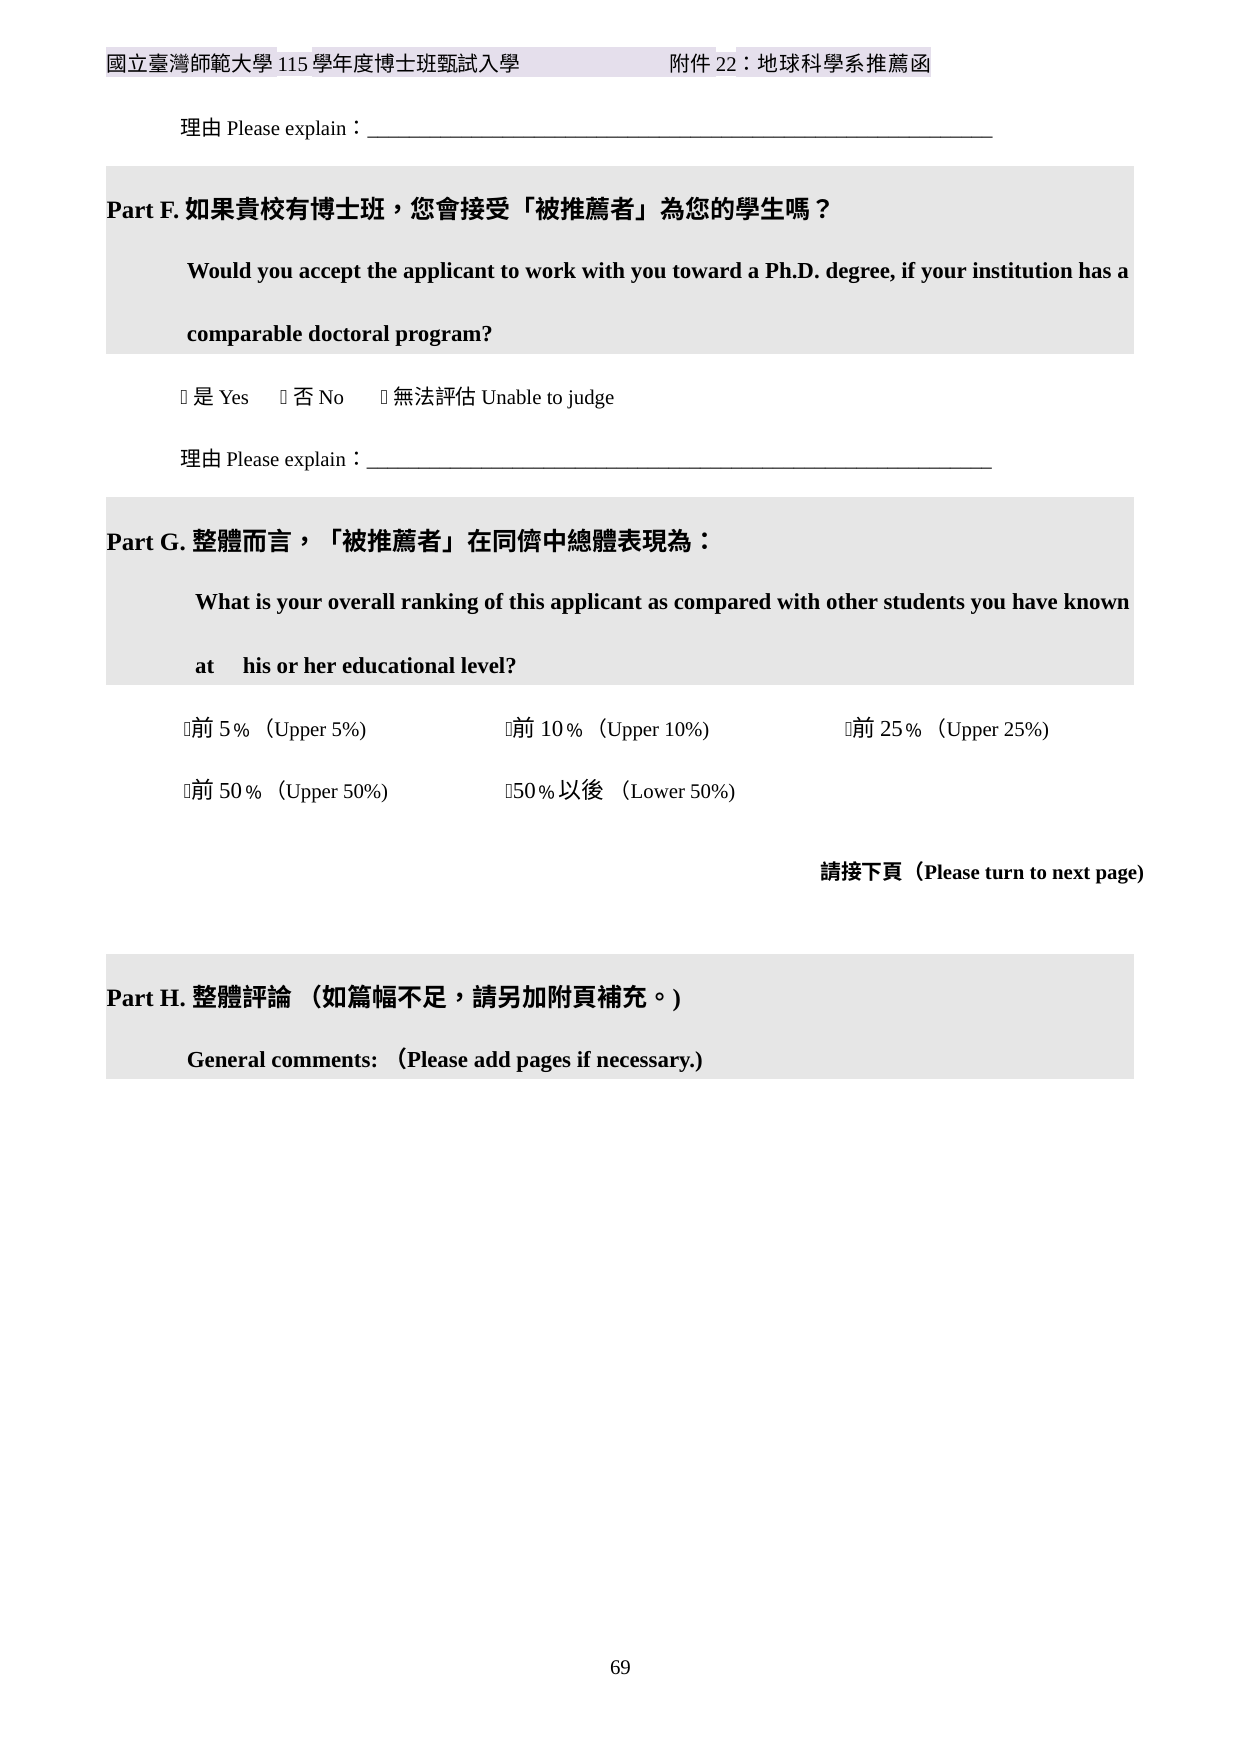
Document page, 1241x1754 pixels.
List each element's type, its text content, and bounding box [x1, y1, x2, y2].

text Part F. 如果貴校有博士班，您會接受「被推薦者」為您的學生嗎？ [106, 166, 1134, 229]
text  是 Yes  否 No  無法評估 Unable to judge [106, 354, 1134, 416]
text 理由 Please explain：____________________________________________________________ [106, 85, 1134, 147]
text What is your overall ranking of this applicant as compared with other students you have known at his or her educational level? [106, 560, 1134, 685]
text 前5﹪（Upper 5%) 前10﹪（Upper 10%) 前25﹪（Upper 25%) [111, 685, 1144, 747]
text 理由Please explain：____________________________________________________________ [106, 416, 1134, 479]
text 前50﹪（Upper 50%) 50﹪以後 （Lower 50%) [111, 747, 1144, 810]
text Part H. 整體評論 （如篇幅不足，請另加附頁補充。) [106, 954, 1134, 1016]
text 請接下頁（Please turn to next page) [186, 829, 1144, 891]
text Part G. 整體而言，「被推薦者」在同儕中總體表現為： [106, 497, 1134, 560]
text Would you accept the applicant to work with you toward a Ph.D. degree, if your institution has a comparable doctoral program? [106, 229, 1134, 354]
text General comments: （Please add pages if necessary.) [106, 1016, 1134, 1079]
